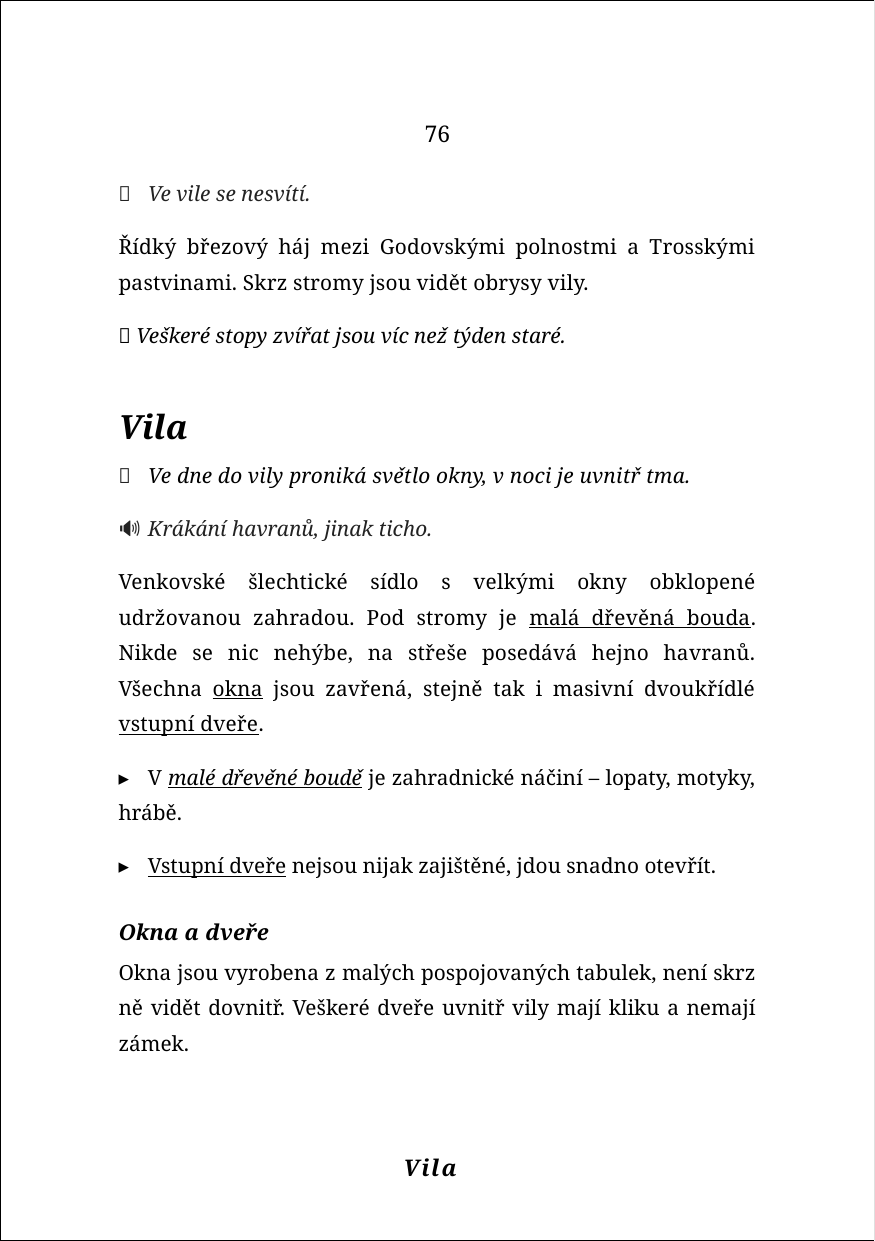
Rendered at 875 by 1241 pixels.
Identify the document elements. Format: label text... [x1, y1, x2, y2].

text 💡 Ve dne do vily proniká světlo okny, v noci je uvnitř tma. [118, 461, 756, 489]
text Venkovské šlechtické sídlo s velkými okny obklopené udržovanou zahradou. Pod stromy je malá dřevěná bouda. Nikde se nic nehýbe, na střeše posedává hejno havranů. Všechna okna jsou zavřená, stejně tak i masivní dvoukřídlé vstupní dveře. [118, 567, 756, 738]
text 👣 Veškeré stopy zvířat jsou víc než týden staré. [118, 321, 756, 349]
text Okna jsou vyrobena z malých pospojovaných tabulek, není skrz ně vidět dovnitř. Veškeré dveře uvnitř vily mají kliku a nemají zámek. [118, 958, 756, 1057]
subtitle Okna a dveře [118, 916, 756, 946]
text ▸ V malé dřevěné boudě je zahradnické náčiní – lopaty, motyky, hrábě. [118, 763, 756, 827]
text 💡 Ve vile se nesvítí. [118, 179, 756, 207]
text Řídký březový háj mezi Godovskými polnostmi a Trosskými pastvinami. Skrz stromy jsou vidět obrysy vily. [118, 232, 756, 296]
text ▸ Vstupní dveře nejsou nijak zajištěné, jdou snadno otevřít. [118, 851, 756, 880]
subtitle Vila [118, 404, 756, 449]
text 🔊 Krákání havranů, jinak ticho. [118, 514, 756, 543]
